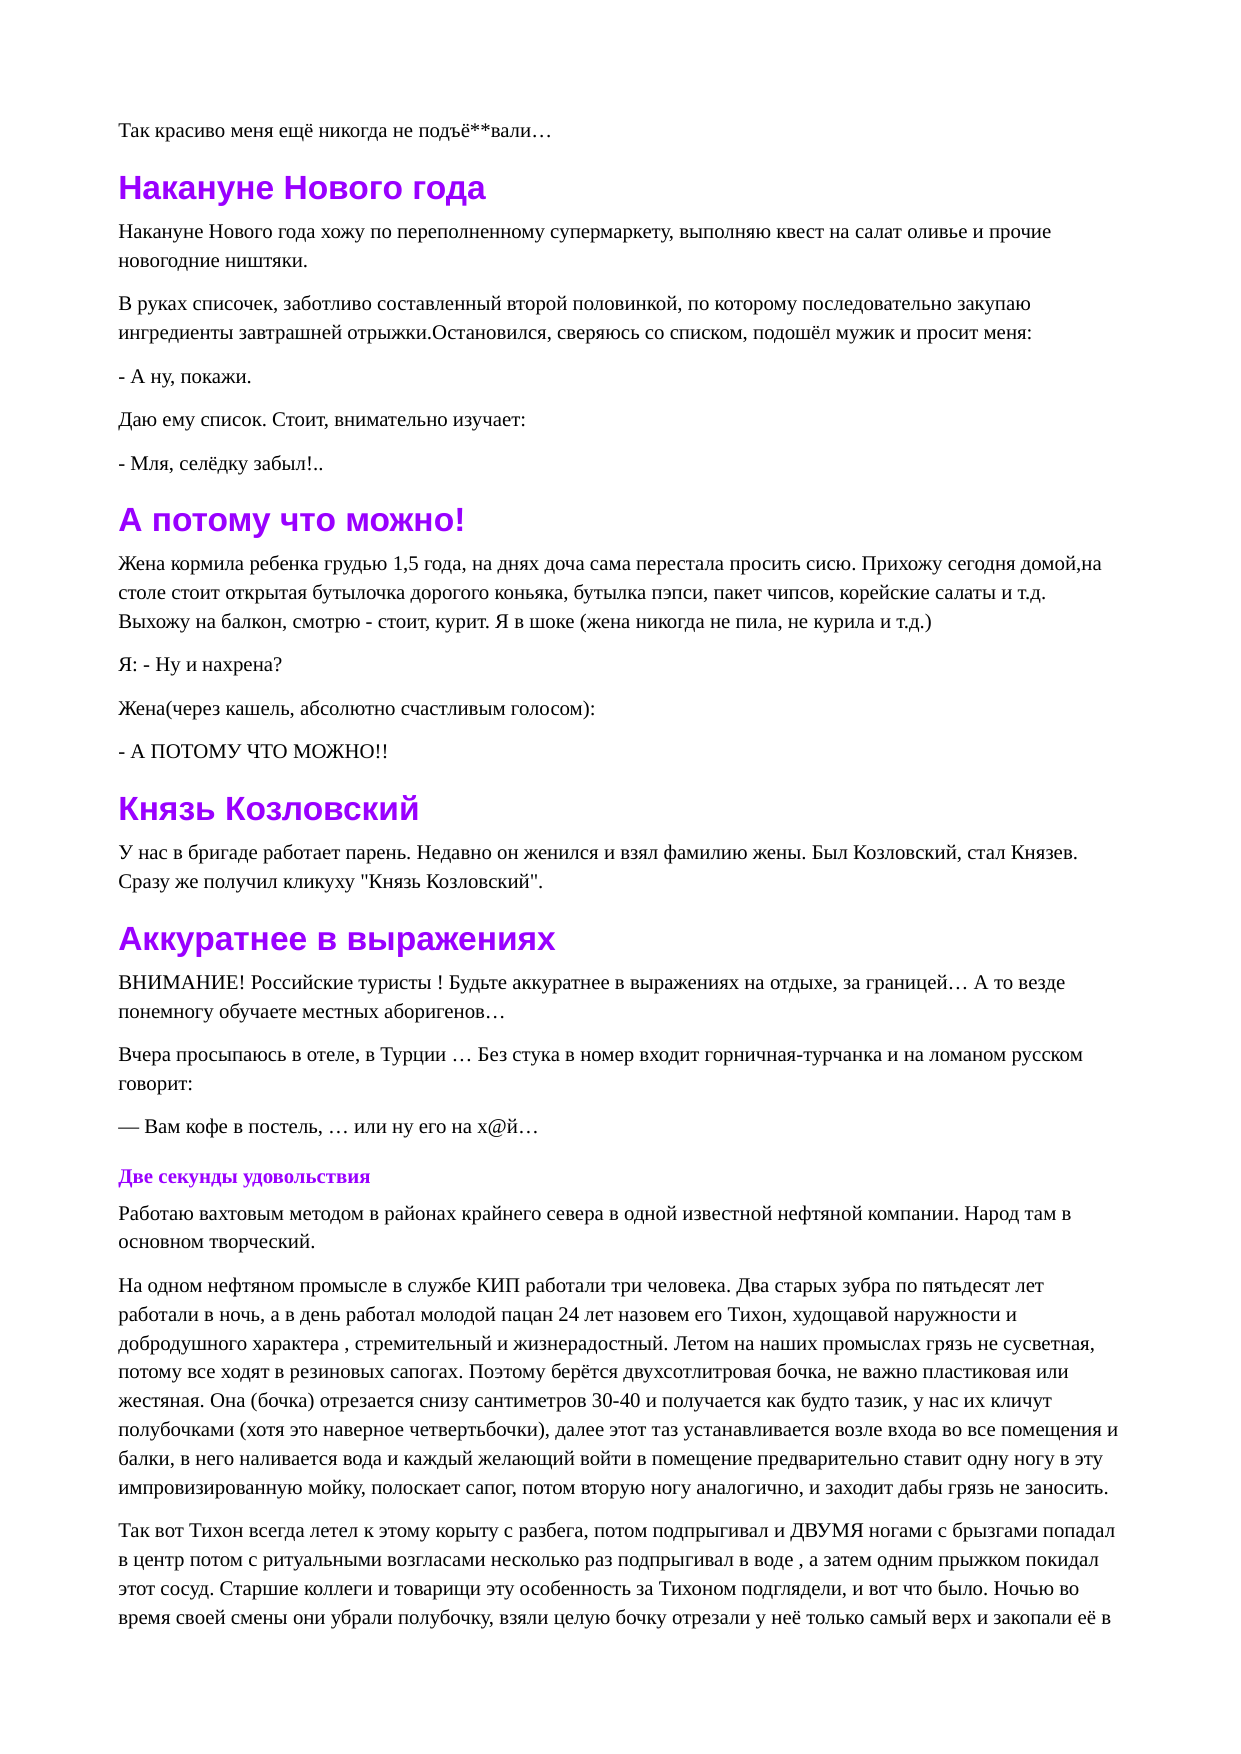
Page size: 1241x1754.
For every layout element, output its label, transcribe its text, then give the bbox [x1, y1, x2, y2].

subtitle Князь Козловский [118, 789, 1122, 828]
text Так красиво меня ещё никогда не подъё**вали… [118, 118, 1122, 142]
text Так вот Тихон всегда летел к этому корыту с разбега, потом подпрыгивал и ДВУМЯ ногами с брызгами попадал в центр потом с ритуальными возгласами несколько раз подпрыгивал в воде , а затем одним прыжком покидал этот сосуд. Старшие коллеги и товарищи эту особенность за Тихоном подглядели, и вот что было. Ночью во время своей смены они убрали полубочку, взяли целую бочку отрезали у неё только самый верх и закопали её в [118, 1518, 1122, 1629]
text В руках списочек, заботливо составленный второй половинкой, по которому последовательно закупаю ингредиенты завтрашней отрыжки.Остановился, сверяюсь со списком, подошёл мужик и просит меня: [118, 291, 1122, 344]
text Накануне Нового года хожу по переполненному супермаркету, выполняю квест на салат оливье и прочие новогодние ништяки. [118, 219, 1122, 272]
subtitle Две секунды удовольствия [118, 1164, 1122, 1188]
text - А ПОТОМУ ЧТО МОЖНО!! [118, 739, 1122, 763]
text Работаю вахтовым методом в районах крайнего севера в одной известной нефтяной компании. Народ там в основном творческий. [118, 1201, 1122, 1253]
text Жена(через кашель, абсолютно счастливым голосом): [118, 696, 1122, 720]
subtitle Накануне Нового года [118, 168, 1122, 206]
text Даю ему список. Стоит, внимательно изучает: [118, 407, 1122, 431]
subtitle А потому что можно! [118, 500, 1122, 539]
text - Мля, селёдку забыл!.. [118, 450, 1122, 474]
subtitle Аккуратнее в выражениях [118, 919, 1122, 957]
text На одном нефтяном промысле в службе КИП работали три человека. Два старых зубра по пятьдесят лет работали в ночь, а в день работал молодой пацан 24 лет назовем его Тихон, худощавой наружности и добродушного характера , стремительный и жизнерадостный. Летом на наших промыслах грязь не сусветная, потому все ходят в резиновых сапогах. Поэтому берётся двухсотлитровая бочка, не важно пластиковая или жестяная. Она (бочка) отрезается снизу сантиметров 30-40 и получается как будто тазик, у нас их кличут полубочками (хотя это наверное четвертьбочки), далее этот таз устанавливается возле входа во все помещения и балки, в него наливается вода и каждый желающий войти в помещение предварительно ставит одну ногу в эту импровизированную мойку, полоскает сапог, потом вторую ногу аналогично, и заходит дабы грязь не заносить. [118, 1273, 1122, 1499]
text - А ну, покажи. [118, 363, 1122, 388]
text Вчера просыпаюсь в отеле, в Турции … Без стука в номер входит горничная-турчанка и на ломаном русском говорит: [118, 1042, 1122, 1095]
text Жена кормила ребенка грудью 1,5 года, на днях доча сама перестала просить сисю. Прихожу сегодня домой,на столе стоит открытая бутылочка дорогого коньяка, бутылка пэпси, пакет чипсов, корейские салаты и т.д. Выхожу на балкон, смотрю - стоит, курит. Я в шоке (жена никогда не пила, не курила и т.д.) [118, 551, 1122, 633]
text У нас в бригаде работает парень. Недавно он женился и взял фамилию жены. Был Козловский, стал Князев. Сразу же получил кликуху "Князь Козловский". [118, 840, 1122, 893]
text — Вам кофе в постель, … или ну его на х@й… [118, 1114, 1122, 1138]
text Я: - Ну и нахрена? [118, 652, 1122, 676]
text ВНИМАНИЕ! Российские туристы ! Будьте аккуратнее в выражениях на отдыхе, за границей… А то везде понемногу обучаете местных аборигенов… [118, 970, 1122, 1023]
